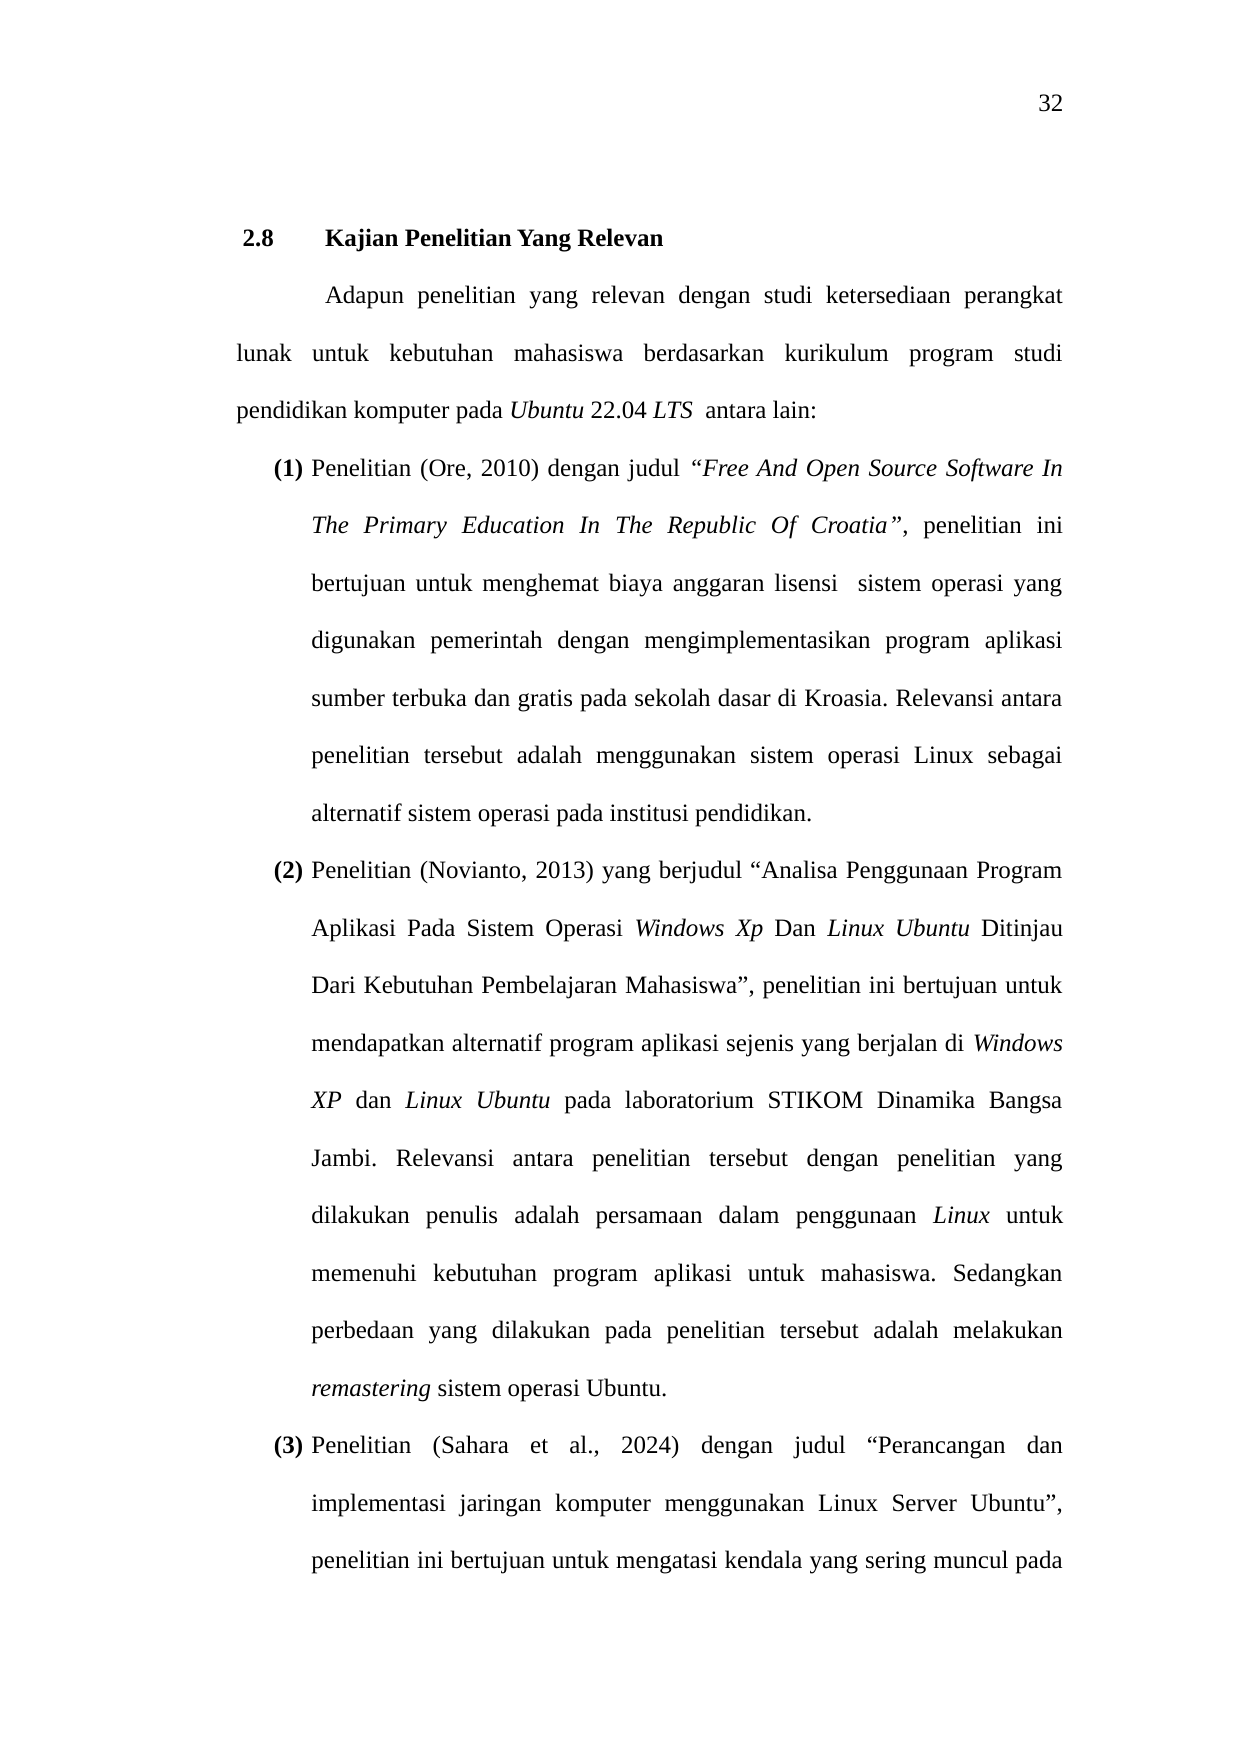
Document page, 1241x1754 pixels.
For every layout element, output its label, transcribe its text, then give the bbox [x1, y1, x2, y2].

subtitle Kajian Penelitian Yang Relevan [236, 223, 1063, 252]
list Penelitian (Ore, 2010) dengan judul “Free And Open Source Software In The Primary Education In The Republic Of Croatia”, penelitian ini bertujuan untuk menghemat biaya anggaran lisensi sistem operasi yang digunakan pemerintah dengan mengimplementasikan program aplikasi sumber terbuka dan gratis pada sekolah dasar di Kroasia. Relevansi antara penelitian tersebut adalah menggunakan sistem operasi Linux sebagai alternatif sistem operasi pada institusi pendidikan. [274, 453, 1063, 827]
list Penelitian (Novianto, 2013) yang berjudul “Analisa Penggunaan Program Aplikasi Pada Sistem Operasi Windows Xp Dan Linux Ubuntu Ditinjau Dari Kebutuhan Pembelajaran Mahasiswa”, penelitian ini bertujuan untuk mendapatkan alternatif program aplikasi sejenis yang berjalan di Windows XP dan Linux Ubuntu pada laboratorium STIKOM Dinamika Bangsa Jambi. Relevansi antara penelitian tersebut dengan penelitian yang dilakukan penulis adalah persamaan dalam penggunaan Linux untuk memenuhi kebutuhan program aplikasi untuk mahasiswa. Sedangkan perbedaan yang dilakukan pada penelitian tersebut adalah melakukan remastering sistem operasi Ubuntu. [274, 855, 1063, 1402]
text Adapun penelitian yang relevan dengan studi ketersediaan perangkat lunak untuk kebutuhan mahasiswa berdasarkan kurikulum program studi pendidikan komputer pada Ubuntu 22.04 LTS antara lain: [236, 280, 1063, 424]
list Penelitian (Sahara et al., 2024)⁠ dengan judul “Perancangan dan implementasi jaringan komputer menggunakan Linux Server Ubuntu”, penelitian ini bertujuan untuk mengatasi kendala yang sering muncul pada [274, 1430, 1063, 1574]
